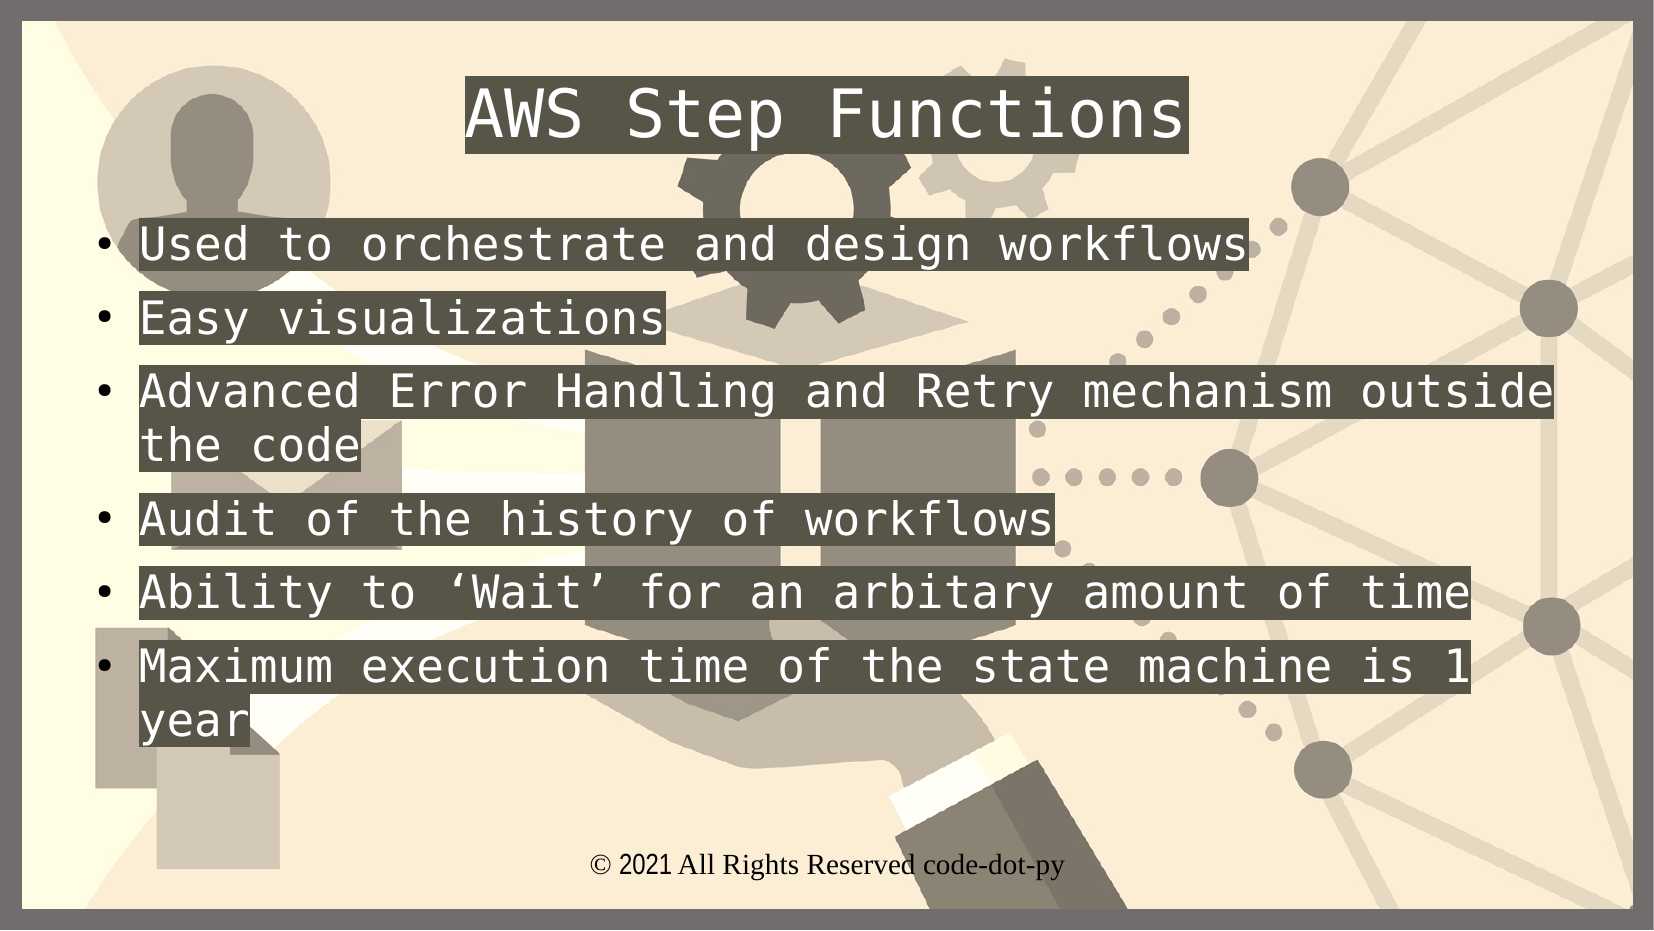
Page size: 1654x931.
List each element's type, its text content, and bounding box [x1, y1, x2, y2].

title AWS Step Functions [82, 37, 1571, 193]
picture [0, 0, 1654, 930]
list Used to orchestrate and design workflows Easy visualizations Advanced Error Handling and Retry mechanism outside the code Audit of the history of workflows Ability to ‘Wait’ for an arbitary amount of time Maximum execution time of the state machine is 1 year [82, 217, 1571, 758]
